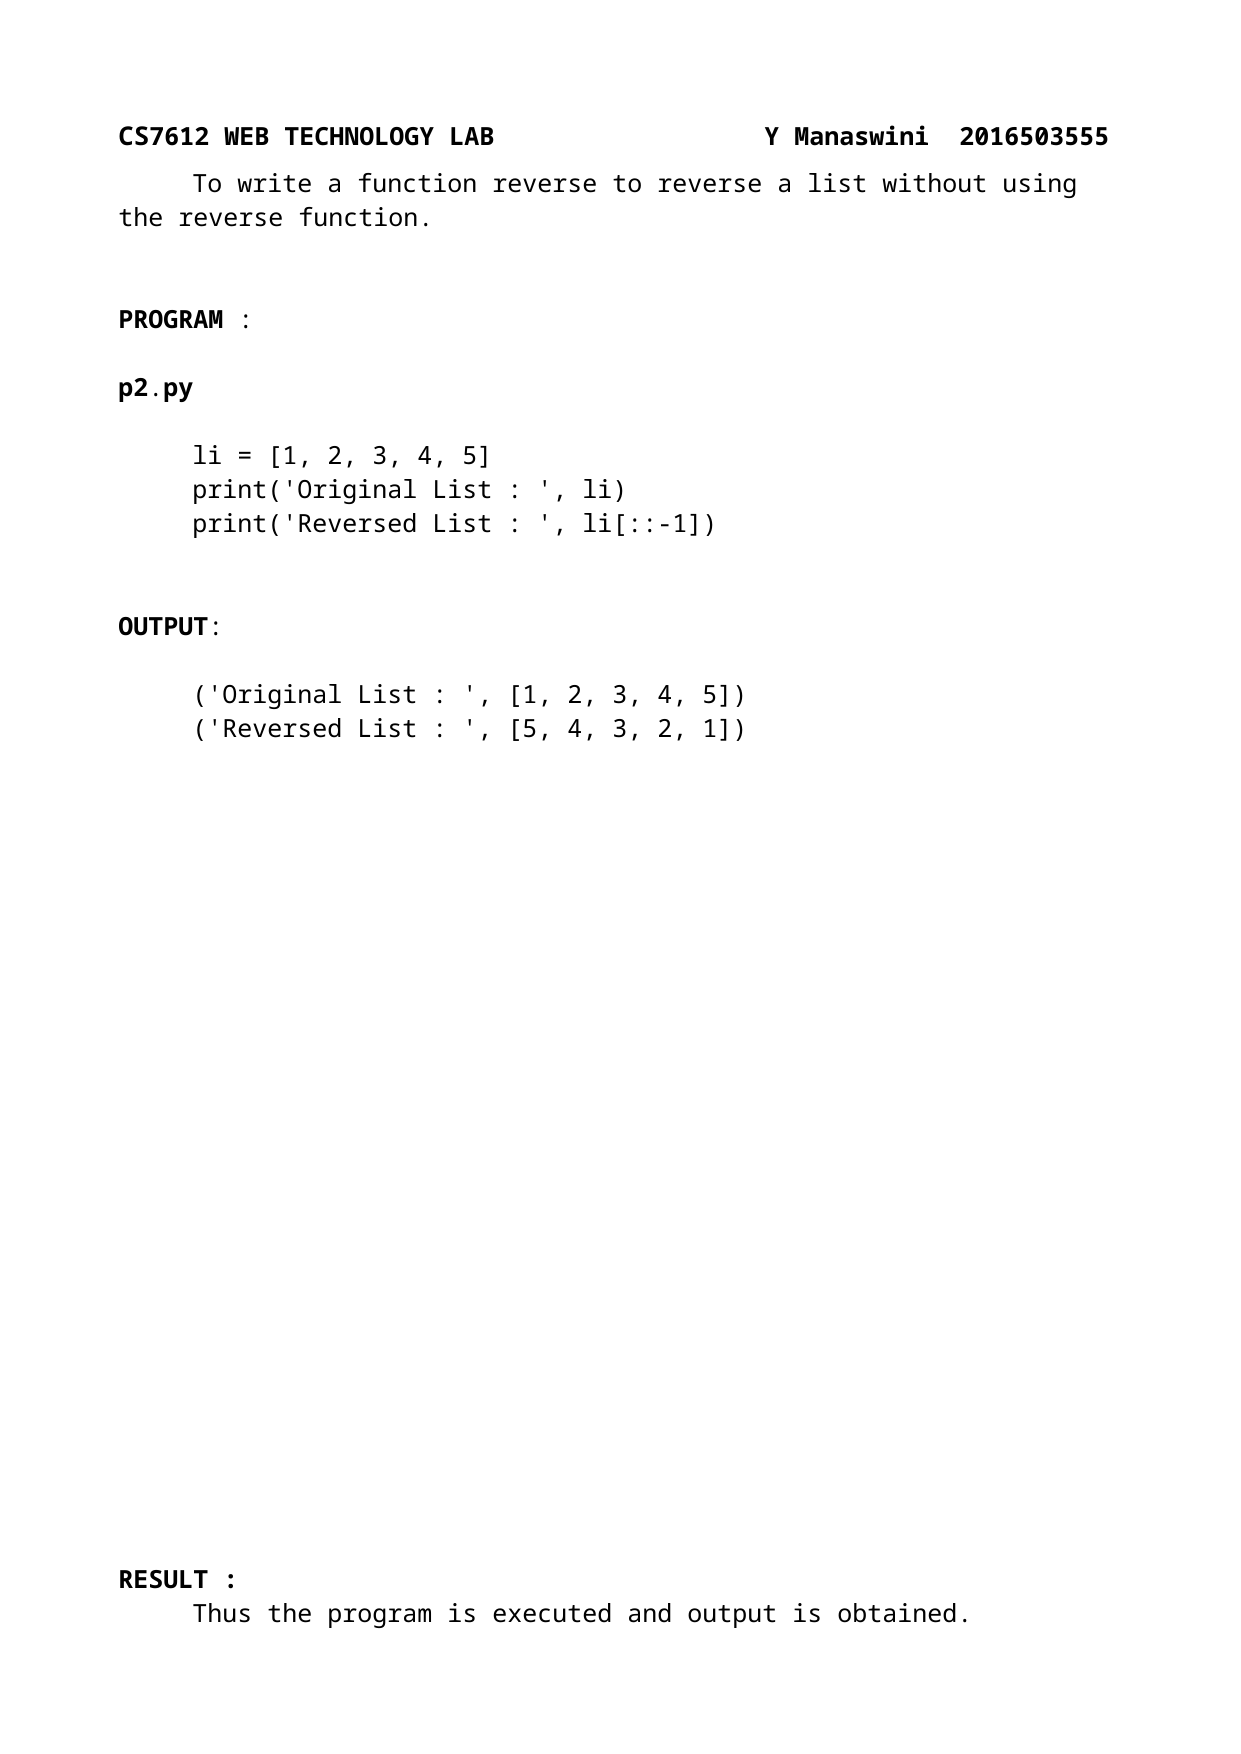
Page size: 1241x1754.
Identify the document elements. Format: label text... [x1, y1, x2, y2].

text ('Reversed List : ', [5, 4, 3, 2, 1]) [118, 710, 1122, 744]
text print('Reversed List : ', li[::-1]) [118, 506, 1122, 540]
text Thus the program is executed and output is obtained. [118, 1596, 1122, 1630]
text ('Original List : ', [1, 2, 3, 4, 5]) [118, 676, 1122, 710]
text RESULT : [118, 1562, 1122, 1596]
text PROGRAM : [118, 302, 1122, 336]
text p2.py [118, 370, 1122, 404]
text li = [1, 2, 3, 4, 5] [118, 438, 1122, 472]
text print('Original List : ', li) [118, 472, 1122, 506]
text To write a function reverse to reverse a list without using the reverse function. [118, 165, 1122, 233]
text OUTPUT: [118, 608, 1122, 642]
